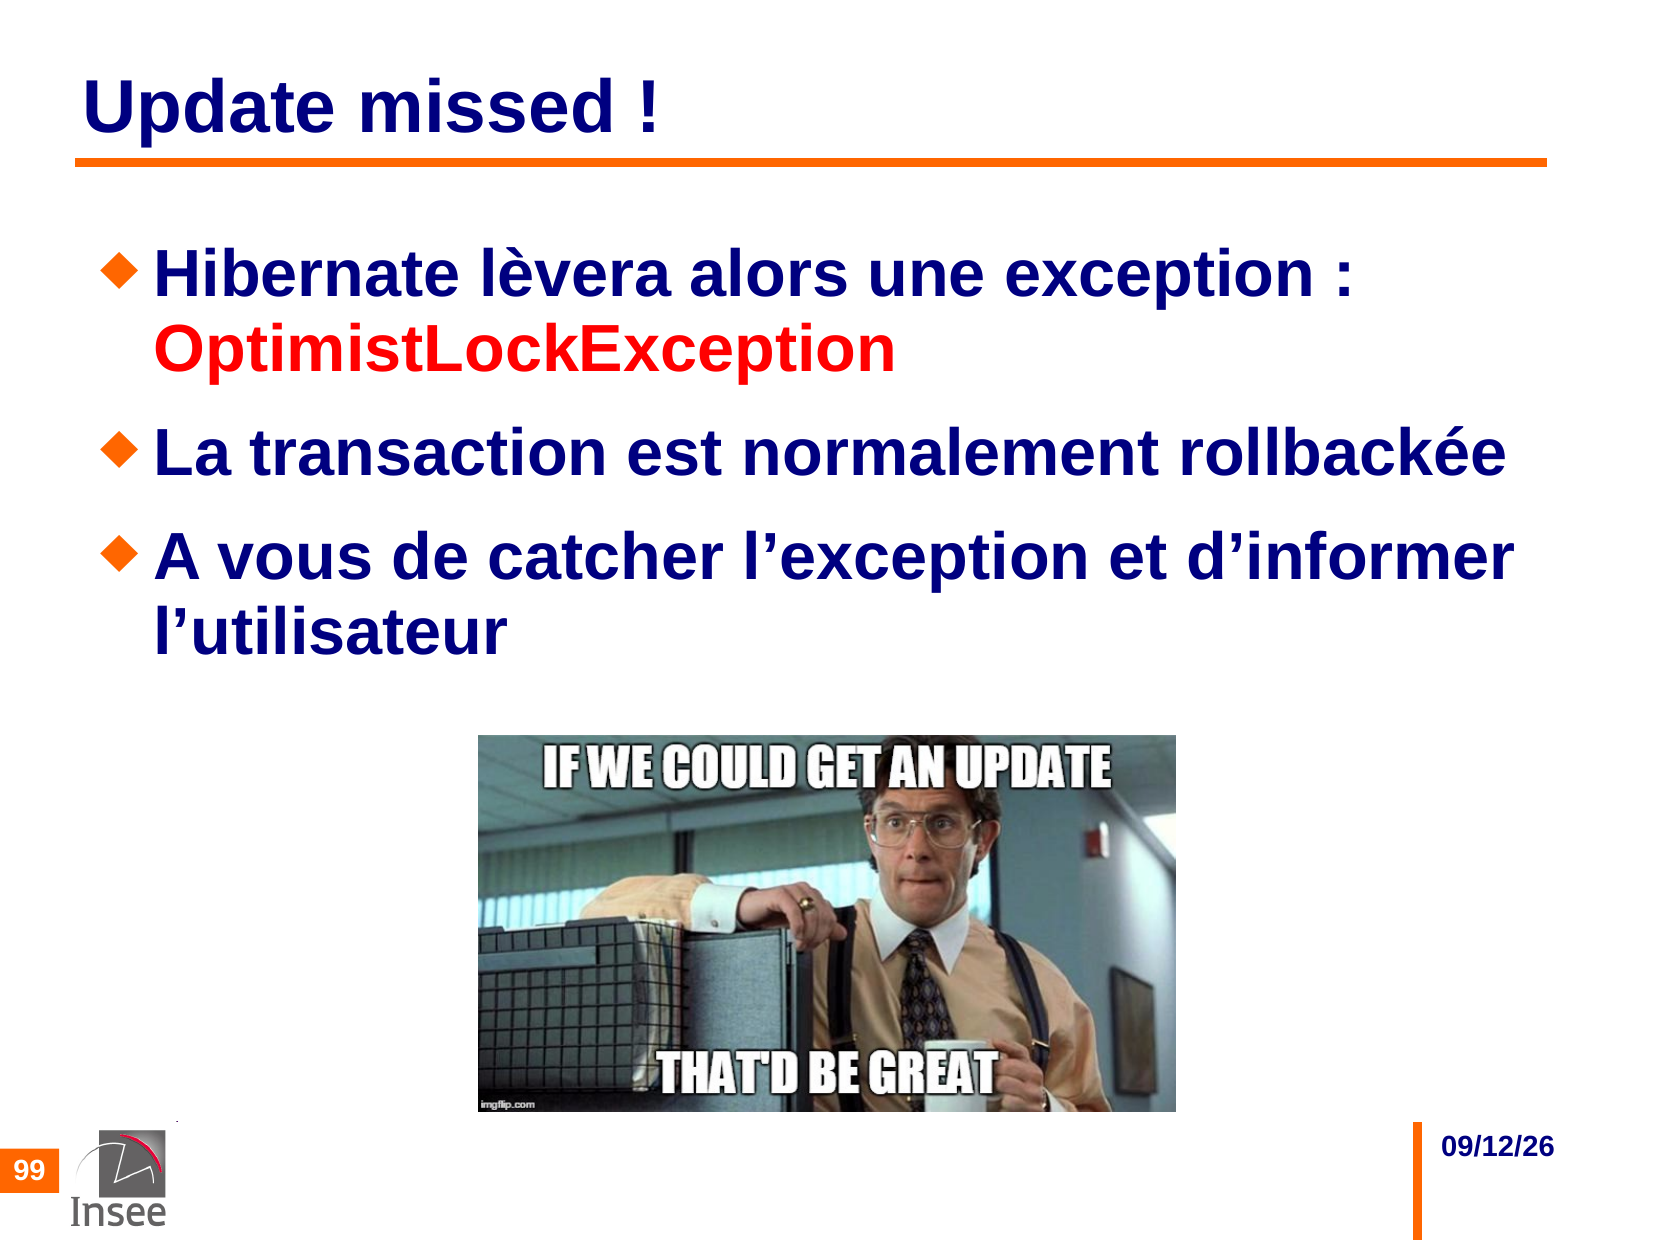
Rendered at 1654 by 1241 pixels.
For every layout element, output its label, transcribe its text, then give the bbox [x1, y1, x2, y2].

title Update missed ! [82, 49, 1619, 163]
picture [62, 1121, 178, 1241]
picture [478, 745, 1176, 1112]
list Hibernate lèvera alors une exception : OptimistLockException La transaction est normalement rollbackée A vous de catcher l’exception et d’informer l’utilisateur [82, 236, 1571, 745]
